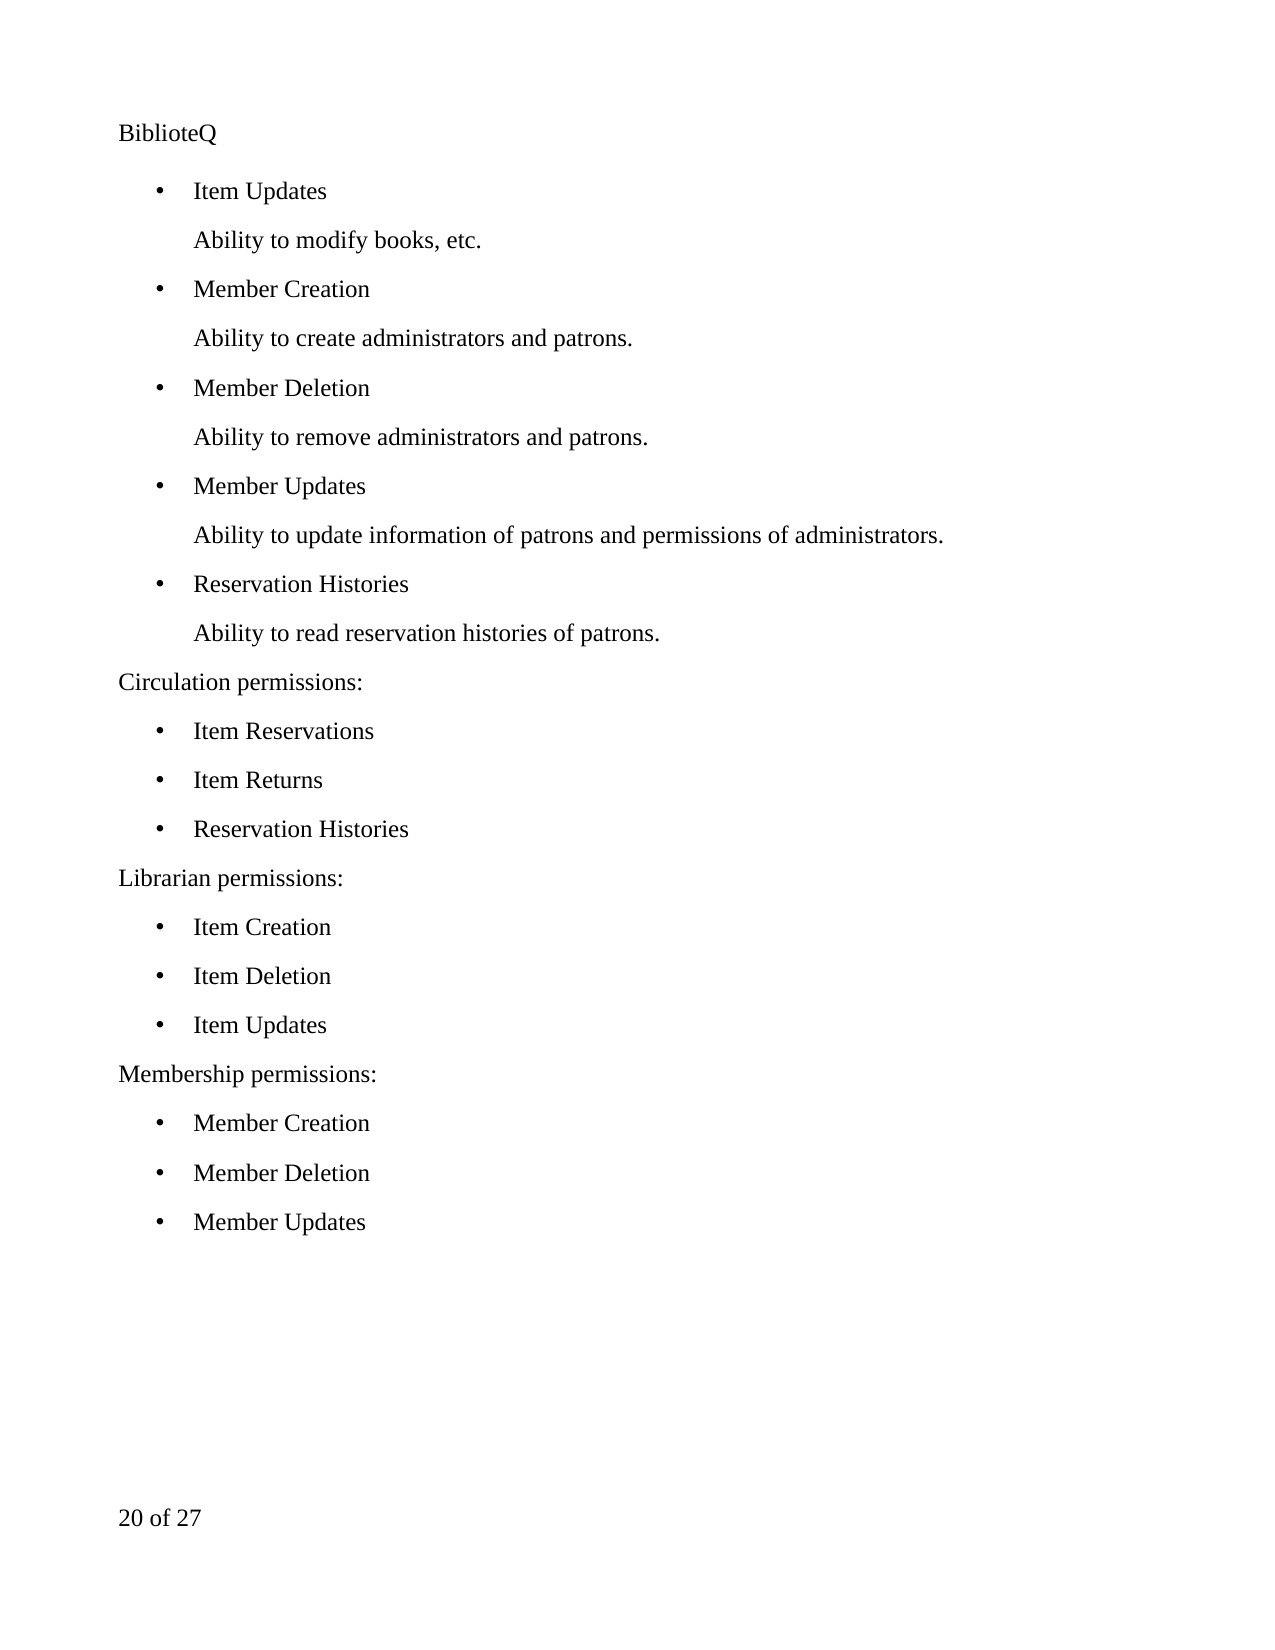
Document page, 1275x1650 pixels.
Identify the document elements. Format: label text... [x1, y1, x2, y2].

list Ability to remove administrators and patrons. [156, 422, 1157, 450]
list Reservation Histories [156, 569, 1157, 598]
text Librarian permissions: [118, 863, 1157, 892]
list Member Creation [156, 1108, 1157, 1137]
text Membership permissions: [118, 1059, 1157, 1088]
list Member Updates [156, 1207, 1157, 1235]
list Ability to update information of patrons and permissions of administrators. [156, 520, 1157, 548]
list Member Updates [156, 471, 1157, 499]
list Reservation Histories [156, 814, 1157, 843]
list Item Deletion [156, 961, 1157, 990]
list Ability to create administrators and patrons. [156, 323, 1157, 352]
list Item Reservations [156, 716, 1157, 745]
list Ability to modify books, etc. [156, 225, 1157, 254]
list Member Creation [156, 274, 1157, 303]
list Ability to read reservation histories of patrons. [156, 618, 1157, 647]
list Item Updates [156, 176, 1157, 205]
list Item Creation [156, 912, 1157, 941]
list Member Deletion [156, 373, 1157, 401]
list Item Returns [156, 765, 1157, 794]
text Circulation permissions: [118, 667, 1157, 696]
list Item Updates [156, 1010, 1157, 1039]
list Member Deletion [156, 1158, 1157, 1186]
